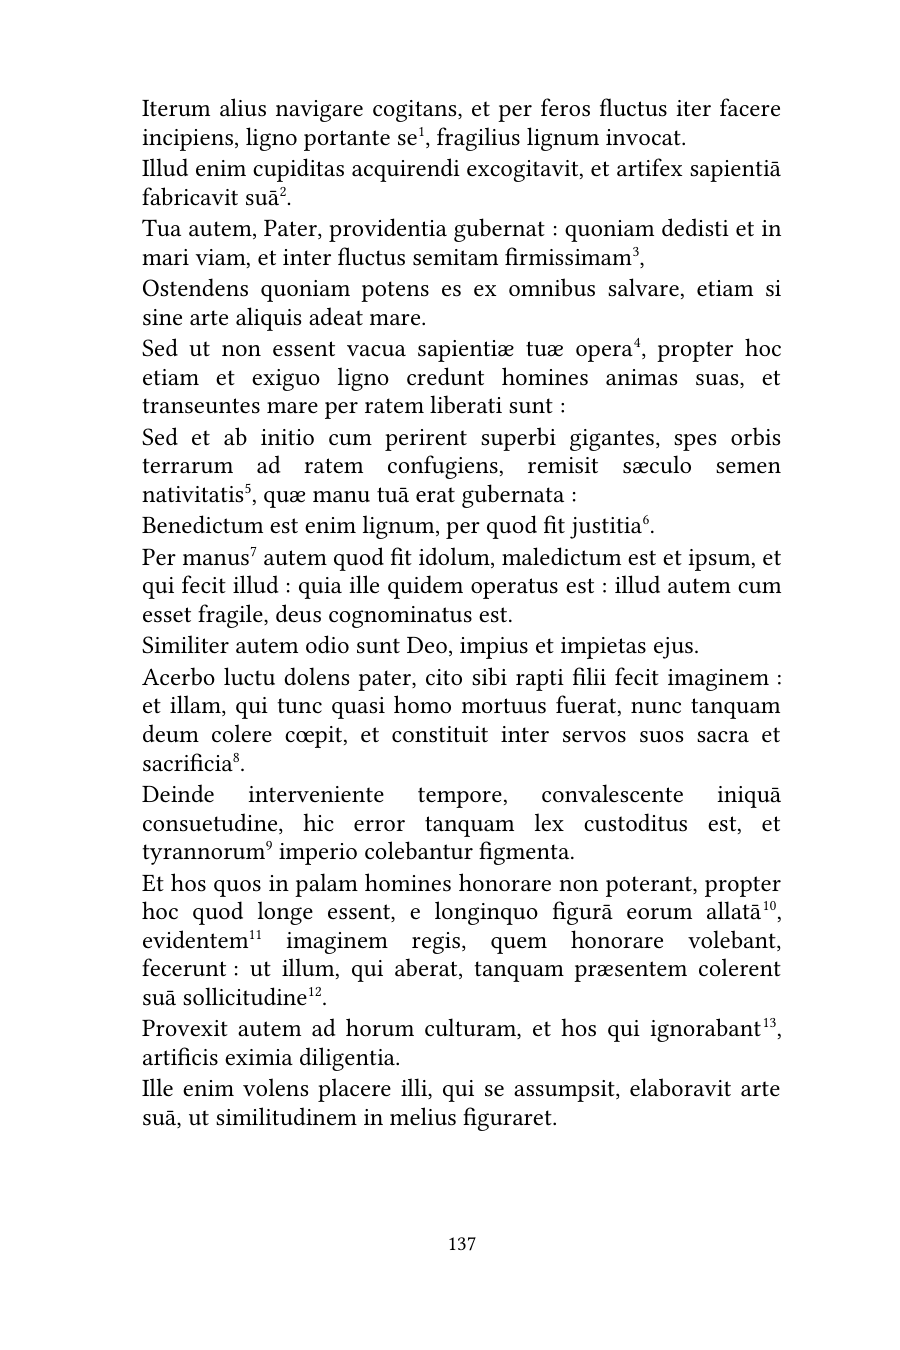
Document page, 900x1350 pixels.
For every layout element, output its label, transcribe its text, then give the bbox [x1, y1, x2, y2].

text Deinde interveniente tempore, convalescente iniquā consuetudine, hic error tanquam lex custoditus est, et tyrannorum9 imperio colebantur figmenta. [142, 780, 782, 866]
text Et hos quos in palam homines honorare non poterant, propter hoc quod longe essent, e longinquo figurā eorum allatā10, evidentem11 imaginem regis, quem honorare volebant, fecerunt : ut illum, qui aberat, tanquam præsentem colerent suā sollicitudine12. [142, 869, 782, 1011]
text Ille enim volens placere illi, qui se assumpsit, elaboravit arte suā, ut similitudinem in melius figuraret. [142, 1074, 782, 1131]
text Iterum alius navigare cogitans, et per feros fluctus iter facere incipiens, ligno portante se1, fragilius lignum invocat. [142, 94, 782, 152]
text Similiter autem odio sunt Deo, impius et impietas ejus. [142, 632, 782, 660]
text Tua autem, Pater, providentia gubernat : quoniam dedisti et in mari viam, et inter fluctus semitam firmissimam3, [142, 214, 782, 272]
text Illud enim cupiditas acquirendi excogitavit, et artifex sapientiā fabricavit suā2. [142, 154, 782, 212]
text Sed et ab initio cum perirent superbi gigantes, spes orbis terrarum ad ratem confugiens, remisit sæculo semen nativitatis5, quæ manu tuā erat gubernata : [142, 423, 782, 509]
text Provexit autem ad horum culturam, et hos qui ignorabant13, artificis eximia diligentia. [142, 1014, 782, 1071]
text Per manus7 autem quod fit idolum, maledictum est et ipsum, et qui fecit illud : quia ille quidem operatus est : illud autem cum esset fragile, deus cognominatus est. [142, 543, 782, 629]
text Acerbo luctu dolens pater, cito sibi rapti filii fecit imaginem : et illam, qui tunc quasi homo mortuus fuerat, nunc tanquam deum colere cœpit, et constituit inter servos suos sacra et sacrificia8. [142, 663, 782, 777]
text Ostendens quoniam potens es ex omnibus salvare, etiam si sine arte aliquis adeat mare. [142, 274, 782, 332]
text Sed ut non essent vacua sapientiæ tuæ opera4, propter hoc etiam et exiguo ligno credunt homines animas suas, et transeuntes mare per ratem liberati sunt : [142, 334, 782, 420]
text Benedictum est enim lignum, per quod fit justitia6. [142, 512, 782, 540]
